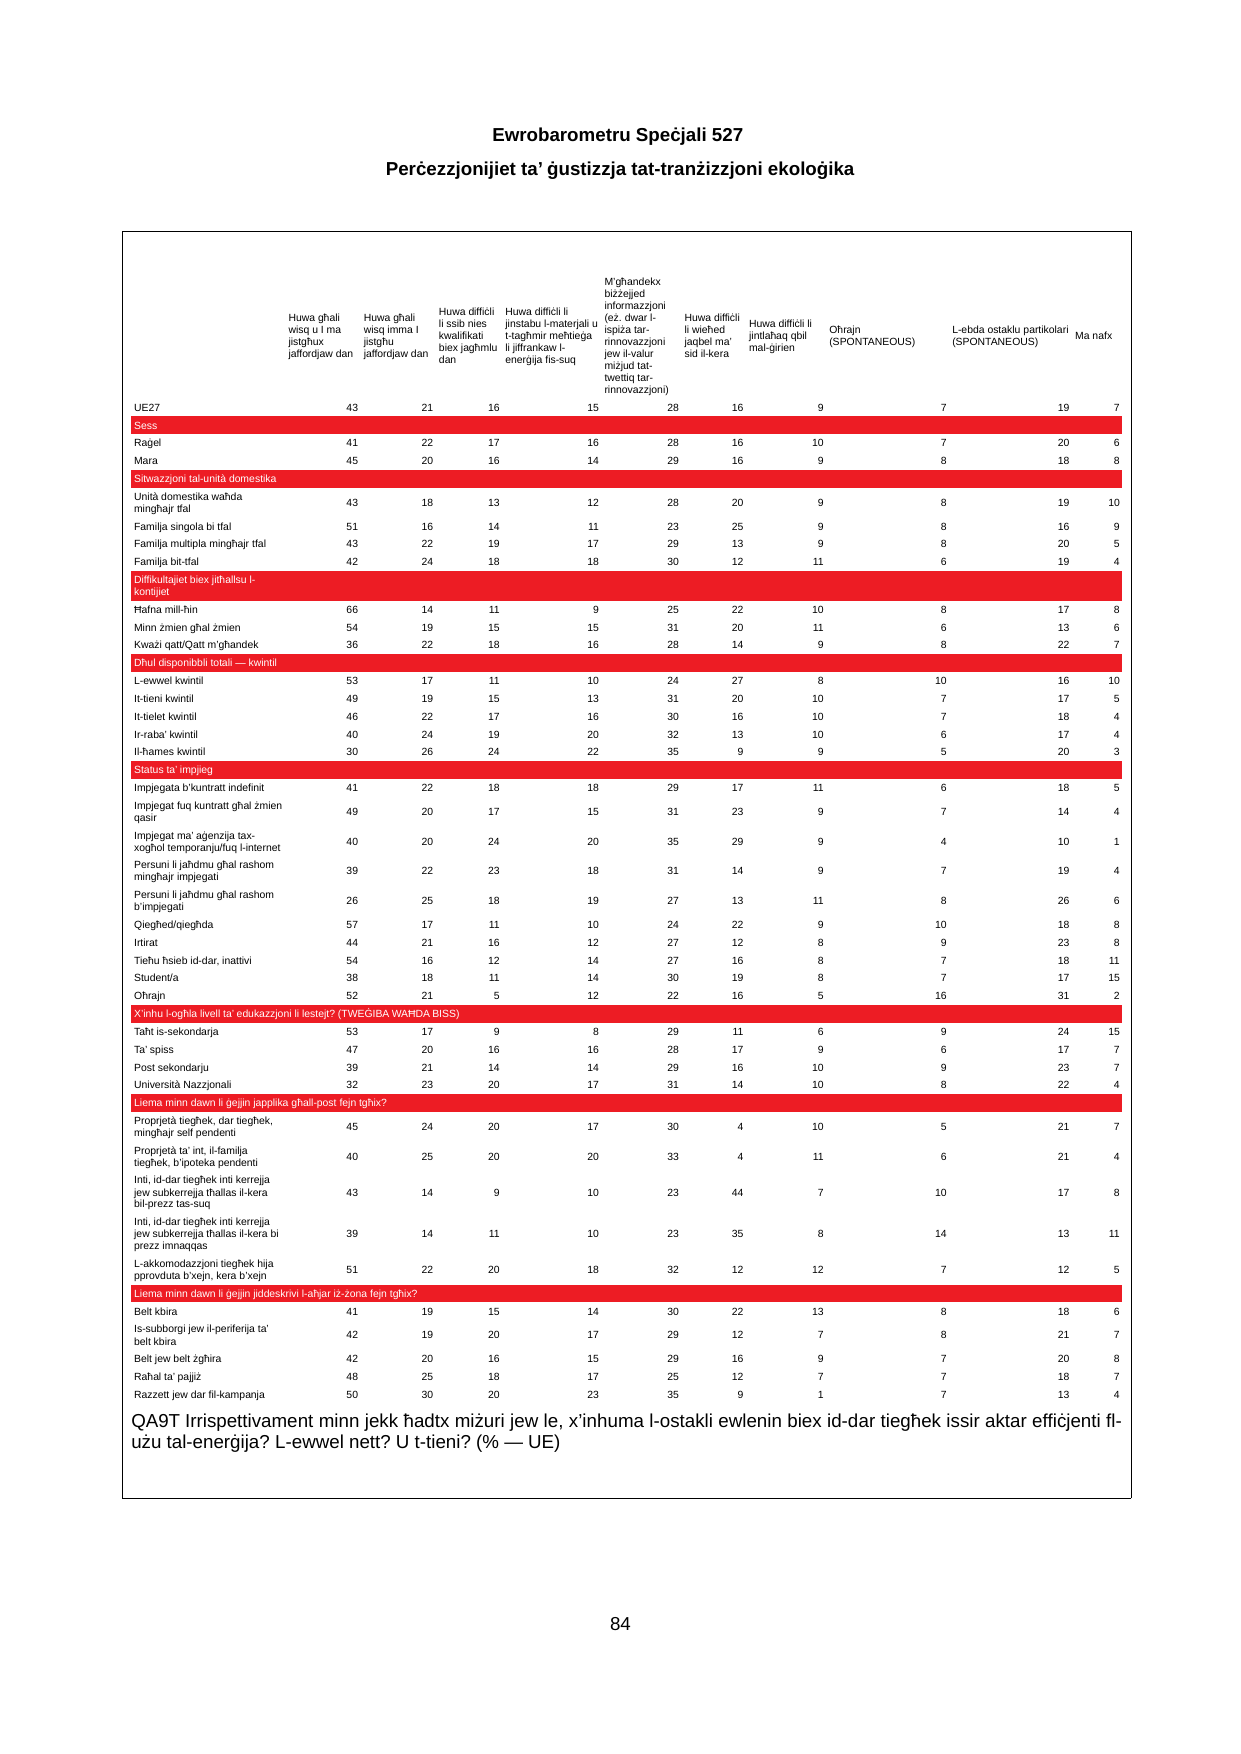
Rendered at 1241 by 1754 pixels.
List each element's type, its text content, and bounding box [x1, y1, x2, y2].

table_cell 11 [1072, 1213, 1122, 1255]
table_cell 9 [746, 399, 826, 416]
table_cell 18 [502, 779, 601, 797]
table_cell 30 [601, 1112, 681, 1141]
table_cell 23 [681, 797, 746, 826]
table_cell 24 [436, 826, 502, 856]
table_cell 20 [502, 725, 601, 743]
table_cell 27 [601, 951, 681, 969]
table_cell 10 [826, 916, 949, 933]
table_cell 19 [436, 535, 502, 553]
table_cell 10 [1072, 488, 1122, 517]
table_cell [601, 416, 681, 434]
table_cell 20 [436, 1112, 502, 1141]
table_header Oħrajn (SPONTANEOUS) [826, 273, 949, 398]
table_cell 18 [949, 951, 1072, 969]
table_cell 17 [502, 1112, 601, 1141]
table_cell 8 [746, 1213, 826, 1255]
table_cell 6 [826, 553, 949, 571]
table_cell Post sekondarju [131, 1058, 285, 1076]
table_cell 10 [502, 916, 601, 933]
table_cell 11 [746, 1141, 826, 1171]
table_cell 22 [361, 434, 436, 452]
table_cell 15 [502, 399, 601, 416]
table_cell Università Nazzjonali [131, 1076, 285, 1094]
table_cell [436, 571, 502, 601]
table_cell 4 [1072, 1076, 1122, 1094]
table_cell 16 [681, 987, 746, 1005]
table_cell 24 [949, 1023, 1072, 1040]
table_cell 25 [681, 518, 746, 535]
table_cell 45 [285, 452, 361, 470]
table_cell 18 [949, 1368, 1072, 1386]
table_cell Minn żmien għal żmien [131, 619, 285, 636]
table_cell 8 [1072, 934, 1122, 951]
table_cell 23 [949, 1058, 1072, 1076]
table_cell 30 [601, 553, 681, 571]
table_cell 11 [436, 672, 502, 690]
table_cell 16 [681, 399, 746, 416]
table_cell 39 [285, 1213, 361, 1255]
table_cell 49 [285, 797, 361, 826]
table_cell 36 [285, 636, 361, 654]
table_cell 19 [502, 886, 601, 916]
table_cell 9 [826, 934, 949, 951]
table_cell 20 [681, 619, 746, 636]
table_cell 6 [746, 1023, 826, 1040]
table_cell 16 [361, 518, 436, 535]
table_cell 10 [746, 434, 826, 452]
table_cell 17 [436, 434, 502, 452]
table_cell 40 [285, 1141, 361, 1171]
table_cell 17 [949, 969, 1072, 987]
table_cell 29 [601, 779, 681, 797]
table_header Huwa għali wisq imma I jistgħu jaffordjaw dan [361, 273, 436, 398]
table_cell 40 [285, 826, 361, 856]
table_cell 51 [285, 1255, 361, 1284]
table_cell 12 [681, 1255, 746, 1284]
table_cell 8 [746, 969, 826, 987]
table_cell 35 [601, 1386, 681, 1403]
table_cell 20 [949, 743, 1072, 761]
table_cell 9 [746, 916, 826, 933]
table_cell [601, 761, 681, 779]
table_cell 21 [949, 1320, 1072, 1350]
table_cell 43 [285, 535, 361, 553]
table_cell [361, 416, 436, 434]
table_cell 7 [826, 708, 949, 725]
table_cell 17 [949, 725, 1072, 743]
table_cell 20 [949, 1350, 1072, 1368]
table_cell Familja singola bi tfal [131, 518, 285, 535]
table_cell 31 [949, 987, 1072, 1005]
table_cell 5 [746, 987, 826, 1005]
table_cell 32 [601, 725, 681, 743]
table_cell 16 [949, 518, 1072, 535]
table_cell [285, 470, 361, 488]
table_cell 8 [826, 636, 949, 654]
table_cell 10 [746, 690, 826, 707]
table_cell 14 [436, 1058, 502, 1076]
table_cell 17 [361, 672, 436, 690]
table_cell Ħafna mill-ħin [131, 601, 285, 618]
table_cell 20 [949, 434, 1072, 452]
table_cell 12 [502, 488, 601, 517]
table_cell 22 [502, 743, 601, 761]
table_cell 12 [681, 1368, 746, 1386]
table_cell 18 [949, 779, 1072, 797]
table_cell 51 [285, 518, 361, 535]
table_cell 8 [826, 601, 949, 618]
table_cell [949, 416, 1072, 434]
table_cell Qiegħed/qiegħda [131, 916, 285, 933]
table_cell Mara [131, 452, 285, 470]
table_cell 11 [1072, 951, 1122, 969]
table_cell 7 [826, 856, 949, 886]
table_cell Kważi qatt/Qatt m’għandek [131, 636, 285, 654]
table_cell 14 [949, 797, 1072, 826]
table_cell 7 [1072, 1112, 1122, 1141]
table_cell [949, 571, 1072, 601]
table_cell Proprjetà tiegħek, dar tiegħek, mingħajr self pendenti [131, 1112, 285, 1141]
table_cell [681, 761, 746, 779]
table_cell 23 [361, 1076, 436, 1094]
table_cell 32 [601, 1255, 681, 1284]
table_cell 5 [1072, 779, 1122, 797]
table_cell 43 [285, 1171, 361, 1213]
table_cell Status ta’ impjieg [131, 761, 285, 779]
table_cell 9 [746, 535, 826, 553]
table_cell 19 [949, 856, 1072, 886]
table_cell 7 [746, 1368, 826, 1386]
table_cell 12 [436, 951, 502, 969]
table_cell 47 [285, 1040, 361, 1058]
table_cell 20 [361, 826, 436, 856]
table_cell 30 [601, 1303, 681, 1320]
table_cell 9 [681, 1386, 746, 1403]
table_cell 30 [601, 969, 681, 987]
table_cell 27 [681, 672, 746, 690]
table_cell 18 [949, 452, 1072, 470]
table_cell 17 [436, 797, 502, 826]
table_cell [826, 416, 949, 434]
table_cell [746, 761, 826, 779]
table_cell 2 [1072, 987, 1122, 1005]
table_cell 11 [746, 553, 826, 571]
table_cell 8 [1072, 452, 1122, 470]
table_cell 42 [285, 1350, 361, 1368]
table_cell 49 [285, 690, 361, 707]
table_cell 20 [361, 452, 436, 470]
table_cell 17 [949, 690, 1072, 707]
table_cell 5 [436, 987, 502, 1005]
table_cell 8 [826, 1303, 949, 1320]
table_cell 1 [1072, 826, 1122, 856]
table_cell [502, 654, 601, 672]
table_cell 31 [601, 1076, 681, 1094]
table_cell Oħrajn [131, 987, 285, 1005]
table_cell 9 [436, 1171, 502, 1213]
table_cell 54 [285, 951, 361, 969]
table_cell 12 [681, 934, 746, 951]
table_cell Sess [131, 416, 285, 434]
table_cell 25 [361, 1141, 436, 1171]
table_cell 18 [949, 916, 1072, 933]
table_cell 18 [436, 553, 502, 571]
table_cell 10 [746, 708, 826, 725]
table_cell 53 [285, 1023, 361, 1040]
table_cell 28 [601, 1040, 681, 1058]
table_cell 16 [681, 434, 746, 452]
table_cell 9 [746, 518, 826, 535]
table_cell 44 [285, 934, 361, 951]
table_cell 7 [826, 434, 949, 452]
table_cell 9 [681, 743, 746, 761]
table_cell 8 [1072, 601, 1122, 618]
table_cell 13 [436, 488, 502, 517]
table_cell 7 [826, 951, 949, 969]
table_cell 7 [746, 1320, 826, 1350]
table_cell 22 [681, 601, 746, 618]
table_cell 13 [681, 725, 746, 743]
table_cell 41 [285, 1303, 361, 1320]
table_cell 16 [681, 452, 746, 470]
table_cell 9 [746, 797, 826, 826]
table_cell 25 [361, 886, 436, 916]
table_cell 17 [681, 779, 746, 797]
table_cell 22 [361, 856, 436, 886]
table_cell 30 [285, 743, 361, 761]
table_cell [1072, 654, 1122, 672]
table_cell [601, 571, 681, 601]
table_cell 15 [502, 1350, 601, 1368]
table_cell 9 [746, 1350, 826, 1368]
table_cell 11 [746, 886, 826, 916]
table_cell 15 [1072, 1023, 1122, 1040]
table_cell [601, 470, 681, 488]
table_cell 10 [1072, 672, 1122, 690]
table_cell 22 [681, 916, 746, 933]
table_cell 12 [746, 1255, 826, 1284]
table_cell 16 [502, 1040, 601, 1058]
table_cell 14 [361, 601, 436, 618]
table_header Huwa diffiċli li ssib nies kwalifikati biex jagħmlu dan [436, 273, 502, 398]
table_cell 3 [1072, 743, 1122, 761]
table_cell 9 [746, 826, 826, 856]
table_cell 16 [681, 1350, 746, 1368]
table_header Ma nafx [1072, 273, 1122, 398]
table_cell 28 [601, 488, 681, 517]
table_cell [826, 1285, 949, 1302]
table_cell 4 [1072, 725, 1122, 743]
table_cell 4 [1072, 1141, 1122, 1171]
table_cell 14 [502, 1303, 601, 1320]
table_cell 1 [746, 1386, 826, 1403]
table_cell 29 [681, 826, 746, 856]
table_cell 8 [826, 886, 949, 916]
table_cell 43 [285, 399, 361, 416]
table_cell 20 [361, 797, 436, 826]
table_cell 23 [601, 1213, 681, 1255]
table_cell 7 [1072, 399, 1122, 416]
table_cell 23 [949, 934, 1072, 951]
table_cell 53 [285, 672, 361, 690]
table_cell 5 [826, 743, 949, 761]
table_cell 7 [826, 1368, 949, 1386]
table_cell 10 [502, 1171, 601, 1213]
table_header M’għandekx biżżejjed informazzjoni (eż. dwar l-ispiża tar-rinnovazzjoni jew il-valur miżjud tat-twettiq tar-rinnovazzjoni) [601, 273, 681, 398]
table_cell Inti, id-dar tiegħek inti kerrejja jew subkerrejja tħallas il-kera bil-prezz tas-suq [131, 1171, 285, 1213]
table_cell [681, 654, 746, 672]
table_cell 13 [949, 619, 1072, 636]
table_cell 20 [502, 826, 601, 856]
table_cell 15 [1072, 969, 1122, 987]
table_cell 11 [436, 969, 502, 987]
table_cell Liema minn dawn li ġejjin japplika għall-post fejn tgħix? [131, 1094, 826, 1112]
table_cell 28 [601, 636, 681, 654]
table_cell 19 [949, 399, 1072, 416]
table_cell 29 [601, 1023, 681, 1040]
table_cell 17 [361, 1023, 436, 1040]
table_cell 10 [746, 1076, 826, 1094]
table_cell 18 [502, 1255, 601, 1284]
table_cell 42 [285, 1320, 361, 1350]
table_cell 12 [502, 987, 601, 1005]
table_cell 7 [826, 1350, 949, 1368]
table_cell 39 [285, 1058, 361, 1076]
table_cell [949, 761, 1072, 779]
table_cell [949, 654, 1072, 672]
table_cell Student/a [131, 969, 285, 987]
table_cell 20 [361, 1350, 436, 1368]
table_cell 22 [949, 636, 1072, 654]
table_cell 11 [746, 619, 826, 636]
table_cell 9 [436, 1023, 502, 1040]
table_cell L-akkomodazzjoni tiegħek hija pprovduta b’xejn, kera b’xejn [131, 1255, 285, 1284]
table_cell 11 [681, 1023, 746, 1040]
table_cell [436, 761, 502, 779]
table_cell 57 [285, 916, 361, 933]
table_cell Razzett jew dar fil-kampanja [131, 1386, 285, 1403]
table_cell [949, 1285, 1072, 1302]
table_cell 24 [361, 1112, 436, 1141]
table_cell [1072, 571, 1122, 601]
table_cell [1072, 1285, 1122, 1302]
table_cell It-tieni kwintil [131, 690, 285, 707]
table_cell 17 [949, 1171, 1072, 1213]
table_cell Unità domestika waħda mingħajr tfal [131, 488, 285, 517]
table_cell [601, 654, 681, 672]
table_cell [502, 416, 601, 434]
table_cell 21 [361, 399, 436, 416]
table_cell [826, 571, 949, 601]
table_cell 10 [746, 1112, 826, 1141]
table_cell 12 [949, 1255, 1072, 1284]
table_cell Familja bit-tfal [131, 553, 285, 571]
table_cell 14 [502, 1058, 601, 1076]
table_cell 11 [436, 601, 502, 618]
table_cell 26 [361, 743, 436, 761]
table_cell 17 [502, 1076, 601, 1094]
table_cell 20 [502, 1141, 601, 1171]
table_cell [681, 470, 746, 488]
table_cell 20 [949, 535, 1072, 553]
table_cell 13 [681, 886, 746, 916]
table_cell 29 [601, 1320, 681, 1350]
table_cell 11 [746, 779, 826, 797]
table_cell [826, 1094, 949, 1112]
table_cell 15 [502, 797, 601, 826]
table_cell 24 [361, 553, 436, 571]
table_cell 18 [436, 1368, 502, 1386]
table_cell 66 [285, 601, 361, 618]
table_cell Irtirat [131, 934, 285, 951]
table_cell 27 [601, 934, 681, 951]
table_cell Impjegata b’kuntratt indefinit [131, 779, 285, 797]
table_cell 19 [681, 969, 746, 987]
table_cell 14 [681, 1076, 746, 1094]
table_cell 15 [436, 1303, 502, 1320]
table_cell 18 [436, 886, 502, 916]
table_cell 4 [1072, 856, 1122, 886]
table_cell 6 [1072, 434, 1122, 452]
table_cell 17 [949, 601, 1072, 618]
table_cell [502, 571, 601, 601]
table_cell 23 [436, 856, 502, 886]
table_cell 35 [601, 826, 681, 856]
table_cell 8 [826, 452, 949, 470]
table_cell UE27 [131, 399, 285, 416]
table_header Huwa għali wisq u I ma jistgħux jaffordjaw dan [285, 273, 361, 398]
table_cell X’inhu l-ogħla livell ta’ edukazzjoni li lestejt? (TWEĠIBA WAĦDA BISS) [131, 1005, 949, 1023]
table_cell 33 [601, 1141, 681, 1171]
table_cell 9 [746, 452, 826, 470]
table_cell 20 [436, 1141, 502, 1171]
table_cell 18 [361, 488, 436, 517]
table_cell [949, 1005, 1072, 1023]
table_cell 46 [285, 708, 361, 725]
table_cell 23 [601, 1171, 681, 1213]
table_cell 9 [746, 856, 826, 886]
table_cell 8 [1072, 1171, 1122, 1213]
table_cell 8 [1072, 916, 1122, 933]
table_cell 7 [826, 1255, 949, 1284]
table_cell [502, 761, 601, 779]
table_cell 7 [826, 969, 949, 987]
table_cell 16 [826, 987, 949, 1005]
table_cell [361, 470, 436, 488]
table_cell 9 [502, 601, 601, 618]
table_cell 10 [949, 826, 1072, 856]
table_cell [1072, 1005, 1122, 1023]
table_cell 8 [1072, 1350, 1122, 1368]
table_cell 14 [436, 518, 502, 535]
table_cell 28 [601, 399, 681, 416]
table_cell 18 [949, 1303, 1072, 1320]
table_cell 26 [949, 886, 1072, 916]
table_cell 7 [826, 690, 949, 707]
table_cell Sitwazzjoni tal-unità domestika [131, 470, 285, 488]
table_cell 6 [826, 1141, 949, 1171]
table_cell 15 [436, 619, 502, 636]
table_cell 20 [681, 488, 746, 517]
table_cell 41 [285, 434, 361, 452]
table_cell Belt jew belt żgħira [131, 1350, 285, 1368]
table_cell 9 [746, 1040, 826, 1058]
table_cell 17 [436, 708, 502, 725]
table_cell 45 [285, 1112, 361, 1141]
table_cell 6 [1072, 619, 1122, 636]
table_cell 6 [826, 619, 949, 636]
table_cell 14 [361, 1213, 436, 1255]
table_cell 4 [681, 1141, 746, 1171]
table_cell 21 [949, 1141, 1072, 1171]
table_cell 18 [502, 856, 601, 886]
table_cell 6 [1072, 1303, 1122, 1320]
table_cell 24 [601, 672, 681, 690]
table_cell 10 [502, 672, 601, 690]
table_cell 31 [601, 856, 681, 886]
table_cell 19 [949, 488, 1072, 517]
table_cell 7 [1072, 1320, 1122, 1350]
table_header Huwa diffiċli li jintlaħaq qbil mal-ġirien [746, 273, 826, 398]
table_cell 40 [285, 725, 361, 743]
table_cell Raħal ta’ pajjiż [131, 1368, 285, 1386]
table_cell 21 [361, 934, 436, 951]
table_cell 18 [949, 708, 1072, 725]
table_cell 9 [826, 1023, 949, 1040]
table_cell [746, 416, 826, 434]
table_cell [949, 470, 1072, 488]
table_cell 16 [502, 636, 601, 654]
table_cell [826, 654, 949, 672]
table_cell 13 [502, 690, 601, 707]
table_cell 22 [361, 636, 436, 654]
table_cell Dħul disponibbli totali — kwintil [131, 654, 285, 672]
text QA9T Irrispettivament minn jekk ħadtx miżuri jew le, x’inhuma l-ostakli ewlenin biex id-dar tiegħek issir aktar effiċjenti fl-użu tal-enerġija? L-ewwel nett? U t-tieni? (% — UE) [131, 1409, 1122, 1452]
table_cell Impjegat fuq kuntratt għal żmien qasir [131, 797, 285, 826]
table_cell Ir-raba’ kwintil [131, 725, 285, 743]
table_cell 16 [681, 951, 746, 969]
table_cell 42 [285, 553, 361, 571]
table_cell 14 [826, 1213, 949, 1255]
table_cell 20 [436, 1320, 502, 1350]
table_cell 13 [681, 535, 746, 553]
table_cell [746, 571, 826, 601]
table_cell 5 [826, 1112, 949, 1141]
table_cell [285, 654, 361, 672]
table_cell 5 [1072, 690, 1122, 707]
table_cell 17 [502, 1320, 601, 1350]
table_cell [1072, 761, 1122, 779]
table_cell 35 [681, 1213, 746, 1255]
table_cell 8 [746, 672, 826, 690]
table_cell 21 [361, 987, 436, 1005]
table_cell 14 [361, 1171, 436, 1213]
table_cell 17 [949, 1040, 1072, 1058]
table_cell 13 [949, 1213, 1072, 1255]
table_cell 25 [601, 1368, 681, 1386]
table_cell 7 [746, 1171, 826, 1213]
table_cell 10 [502, 1213, 601, 1255]
table_cell 31 [601, 619, 681, 636]
table_cell Taħt is-sekondarja [131, 1023, 285, 1040]
table_cell 29 [601, 1350, 681, 1368]
table_cell 30 [601, 708, 681, 725]
table_cell 16 [436, 934, 502, 951]
table_cell [949, 1094, 1072, 1112]
table_cell 29 [601, 1058, 681, 1076]
table_cell Tieħu ħsieb id-dar, inattivi [131, 951, 285, 969]
table_cell 50 [285, 1386, 361, 1403]
table_cell 43 [285, 488, 361, 517]
table_cell [681, 571, 746, 601]
table_cell 30 [361, 1386, 436, 1403]
table_cell 12 [502, 934, 601, 951]
table_cell 19 [361, 1320, 436, 1350]
table_cell 24 [361, 725, 436, 743]
table_cell 16 [502, 708, 601, 725]
table_cell 23 [502, 1386, 601, 1403]
table_cell 7 [826, 1386, 949, 1403]
table_cell [826, 761, 949, 779]
table_cell 20 [436, 1255, 502, 1284]
table_cell 18 [502, 553, 601, 571]
table_cell 20 [361, 1040, 436, 1058]
table_cell Familja multipla mingħajr tfal [131, 535, 285, 553]
table_cell 48 [285, 1368, 361, 1386]
table_cell 22 [361, 779, 436, 797]
table_cell 29 [601, 452, 681, 470]
table_cell Diffikultajiet biex jitħallsu l-kontijiet [131, 571, 285, 601]
table_cell 8 [826, 535, 949, 553]
table_cell 38 [285, 969, 361, 987]
table_cell Persuni li jaħdmu għal rashom b’impjegati [131, 886, 285, 916]
table_cell 12 [681, 553, 746, 571]
table_cell 18 [361, 969, 436, 987]
table_cell 8 [826, 1076, 949, 1094]
table_cell 10 [746, 725, 826, 743]
table_cell 16 [436, 1040, 502, 1058]
table_cell 4 [1072, 797, 1122, 826]
table_cell 52 [285, 987, 361, 1005]
table_cell 7 [1072, 636, 1122, 654]
table_cell 24 [436, 743, 502, 761]
table_cell 16 [502, 434, 601, 452]
table_cell 17 [681, 1040, 746, 1058]
table_cell Ta’ spiss [131, 1040, 285, 1058]
table_cell [1072, 416, 1122, 434]
table_cell 22 [601, 987, 681, 1005]
table_header L-ebda ostaklu partikolari (SPONTANEOUS) [949, 273, 1072, 398]
table_cell 22 [361, 708, 436, 725]
table_cell 7 [1072, 1368, 1122, 1386]
table_cell [826, 470, 949, 488]
table_cell 11 [502, 518, 601, 535]
table_cell [436, 654, 502, 672]
table_cell Proprjetà ta’ int, il-familja tiegħek, b’ipoteka pendenti [131, 1141, 285, 1171]
table_cell 8 [826, 518, 949, 535]
table_cell 11 [436, 1213, 502, 1255]
table_cell Persuni li jaħdmu għal rashom mingħajr impjegati [131, 856, 285, 886]
table_cell 19 [361, 619, 436, 636]
table_cell 11 [436, 916, 502, 933]
table_cell 41 [285, 779, 361, 797]
table_cell 19 [361, 690, 436, 707]
table_cell [746, 1285, 826, 1302]
table_cell 12 [681, 1320, 746, 1350]
table_cell 5 [1072, 1255, 1122, 1284]
table_cell [436, 416, 502, 434]
table_cell 16 [361, 951, 436, 969]
table_cell 19 [436, 725, 502, 743]
table_cell Belt kbira [131, 1303, 285, 1320]
table_cell [285, 571, 361, 601]
table_cell 7 [826, 797, 949, 826]
table_cell [361, 761, 436, 779]
table_cell L-ewwel kwintil [131, 672, 285, 690]
table_cell 20 [436, 1076, 502, 1094]
table_cell 4 [826, 826, 949, 856]
table_cell 8 [502, 1023, 601, 1040]
table_cell 10 [746, 1058, 826, 1076]
table_cell Impjegat ma’ aġenzija tax-xogħol temporanju/fuq l-internet [131, 826, 285, 856]
table_cell 16 [436, 452, 502, 470]
table_cell [361, 654, 436, 672]
table_cell 16 [436, 1350, 502, 1368]
table_cell 31 [601, 797, 681, 826]
table_cell 20 [436, 1386, 502, 1403]
table_header Huwa diffiċli li jinstabu l-materjali u t-tagħmir meħtieġa li jiffrankaw l-enerġija fis-suq [502, 273, 601, 398]
table_cell 6 [826, 779, 949, 797]
table_cell 29 [601, 535, 681, 553]
table_cell 28 [601, 434, 681, 452]
table_cell 7 [1072, 1058, 1122, 1076]
table_cell 8 [746, 951, 826, 969]
table_cell 54 [285, 619, 361, 636]
table_cell 6 [826, 1040, 949, 1058]
table_cell 22 [361, 1255, 436, 1284]
table_cell 19 [361, 1303, 436, 1320]
table_cell [502, 470, 601, 488]
table_cell It-tielet kwintil [131, 708, 285, 725]
table_cell 14 [502, 969, 601, 987]
table_cell 18 [436, 636, 502, 654]
table_cell 14 [502, 452, 601, 470]
table_cell 9 [746, 636, 826, 654]
table_cell 9 [746, 743, 826, 761]
table_cell 15 [436, 690, 502, 707]
table_cell 39 [285, 856, 361, 886]
table_cell 16 [436, 399, 502, 416]
table_cell Raġel [131, 434, 285, 452]
table_header Huwa diffiċli li wieħed jaqbel ma’ sid il-kera [681, 273, 746, 398]
table_cell 17 [502, 1368, 601, 1386]
table_cell [681, 416, 746, 434]
table_cell 17 [361, 916, 436, 933]
table_cell Liema minn dawn li ġejjin jiddeskrivi l-aħjar iż-żona fejn tgħix? [131, 1285, 746, 1302]
table_cell 8 [826, 488, 949, 517]
table_cell 14 [681, 856, 746, 886]
table_cell 13 [949, 1386, 1072, 1403]
table_cell 25 [601, 601, 681, 618]
table_cell 23 [601, 518, 681, 535]
table_cell 15 [502, 619, 601, 636]
table_cell 26 [285, 886, 361, 916]
table_cell 7 [1072, 1040, 1122, 1058]
table_cell 10 [826, 1171, 949, 1213]
table_cell 10 [826, 672, 949, 690]
table_cell 6 [826, 725, 949, 743]
table_cell 8 [826, 1320, 949, 1350]
table_cell 17 [502, 535, 601, 553]
table_cell 19 [949, 553, 1072, 571]
table_cell 6 [1072, 886, 1122, 916]
table_cell [285, 416, 361, 434]
table_cell [746, 654, 826, 672]
table_cell 44 [681, 1171, 746, 1213]
table_cell Il-ħames kwintil [131, 743, 285, 761]
table_cell Inti, id-dar tiegħek inti kerrejja jew subkerrejja tħallas il-kera bi prezz imnaqqas [131, 1213, 285, 1255]
table_cell Is-subborgi jew il-periferija ta’ belt kbira [131, 1320, 285, 1350]
table_cell 21 [361, 1058, 436, 1076]
table_cell 7 [826, 399, 949, 416]
table_cell 35 [601, 743, 681, 761]
table_cell 4 [1072, 1386, 1122, 1403]
table_cell 14 [502, 951, 601, 969]
table_cell 5 [1072, 535, 1122, 553]
table_cell 9 [826, 1058, 949, 1076]
table_cell 25 [361, 1368, 436, 1386]
table_cell 16 [949, 672, 1072, 690]
table_cell 9 [746, 488, 826, 517]
table_cell [285, 761, 361, 779]
table_cell 18 [436, 779, 502, 797]
table_header [131, 273, 285, 398]
table_cell 22 [361, 535, 436, 553]
table_cell 24 [601, 916, 681, 933]
table_cell 4 [1072, 553, 1122, 571]
table_cell 32 [285, 1076, 361, 1094]
table_cell 31 [601, 690, 681, 707]
table_cell [746, 470, 826, 488]
table_cell 21 [949, 1112, 1072, 1141]
table_cell 13 [746, 1303, 826, 1320]
table_cell [1072, 470, 1122, 488]
table_cell 20 [681, 690, 746, 707]
table_cell 16 [681, 1058, 746, 1076]
table_cell 8 [746, 934, 826, 951]
table_cell 4 [681, 1112, 746, 1141]
table_cell [361, 571, 436, 601]
table_cell 10 [746, 601, 826, 618]
table_cell 9 [1072, 518, 1122, 535]
table_cell [1072, 1094, 1122, 1112]
table_cell 27 [601, 886, 681, 916]
table_cell 14 [681, 636, 746, 654]
table_cell 22 [681, 1303, 746, 1320]
table_cell 16 [681, 708, 746, 725]
table_cell [436, 470, 502, 488]
table_cell 4 [1072, 708, 1122, 725]
table_cell 22 [949, 1076, 1072, 1094]
